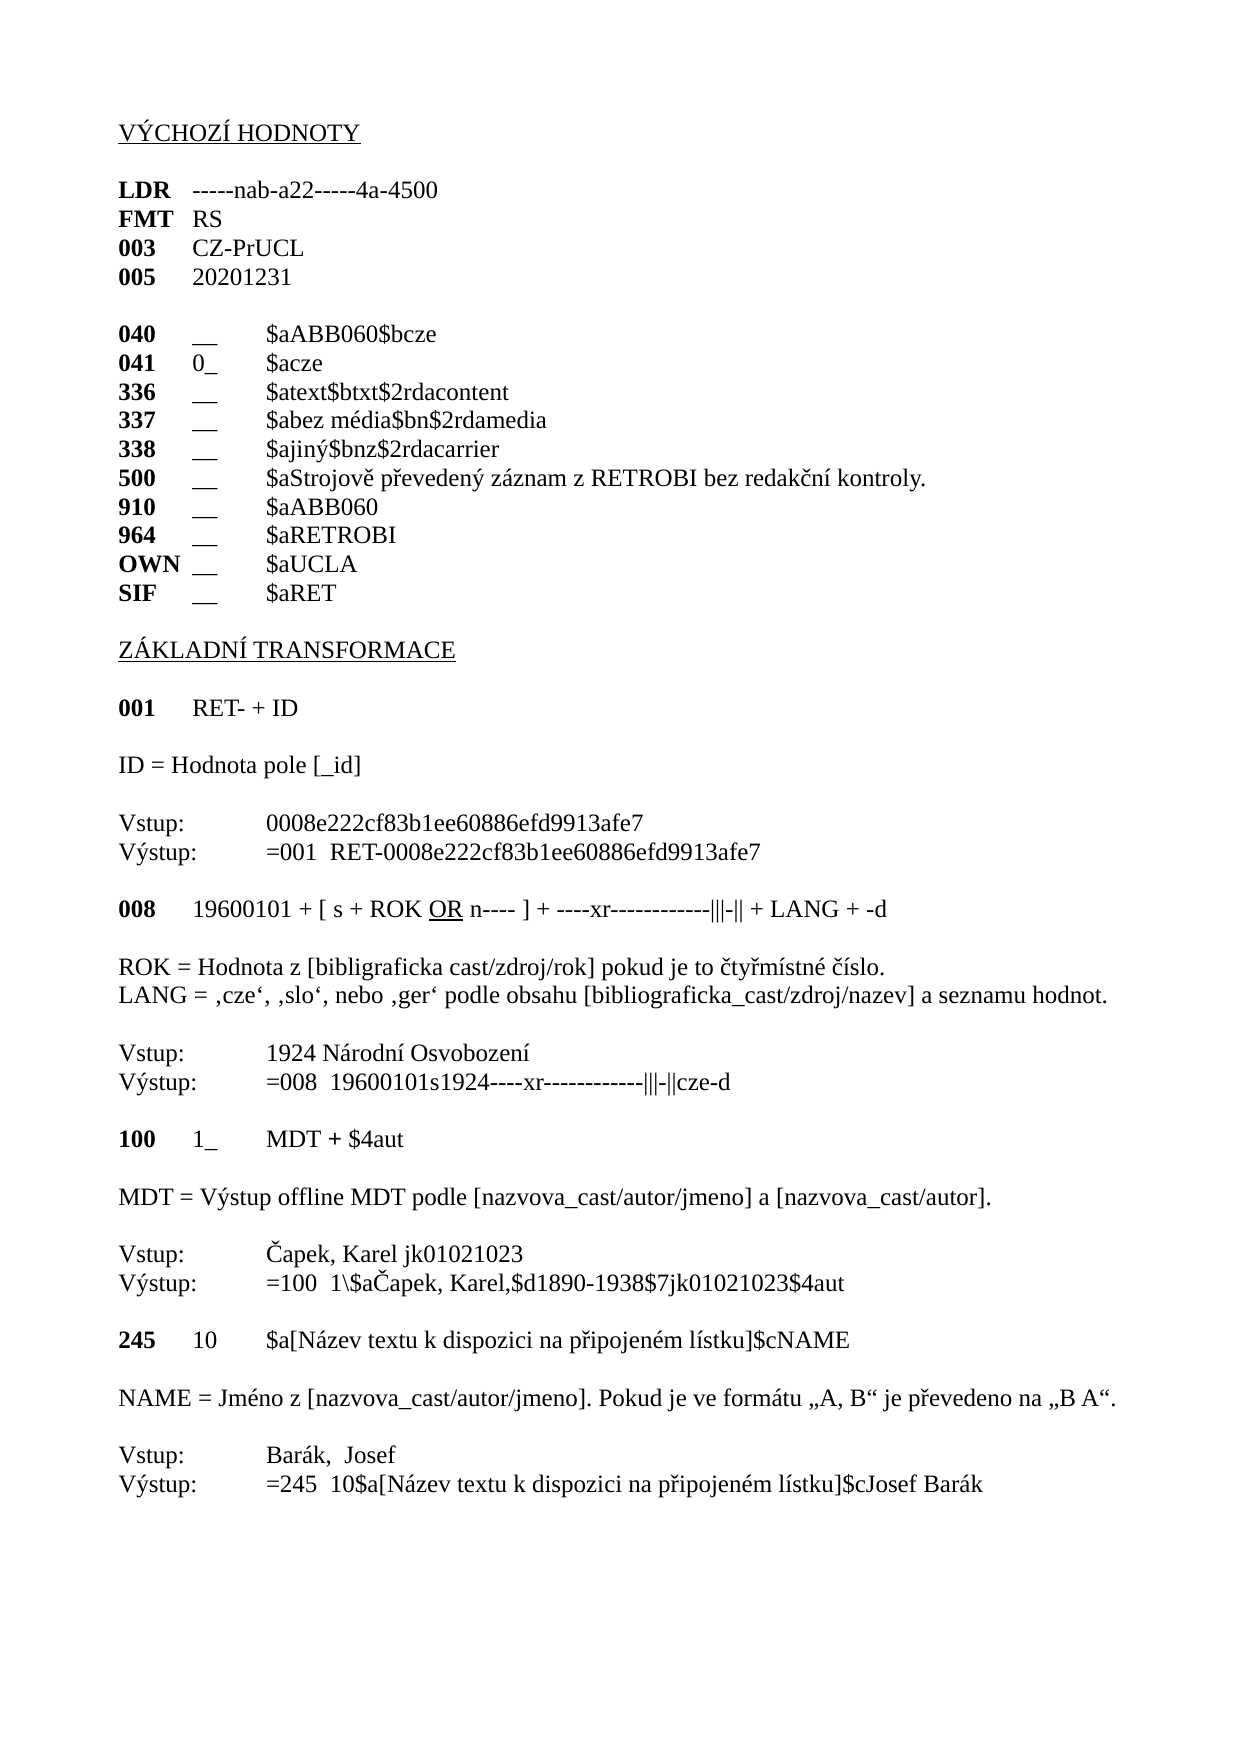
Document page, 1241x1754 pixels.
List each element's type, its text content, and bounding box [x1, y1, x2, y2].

text ZÁKLADNÍ TRANSFORMACE [118, 636, 1122, 664]
text 336 __ $atext$btxt$2rdacontent [118, 377, 1122, 406]
text Vstup: 0008e222cf83b1ee60886efd9913afe7 [118, 808, 1122, 837]
text 040 __ $aABB060$bcze [118, 319, 1122, 348]
text 008 19600101 + [ s + ROK OR n---- ] + ----xr------------|||-|| + LANG + -d [118, 894, 1122, 923]
text 337 __ $abez média$bn$2rdamedia [118, 406, 1122, 434]
text SIF __ $aRET [118, 578, 1122, 607]
text FMT RS [118, 204, 1122, 233]
text MDT = Výstup offline MDT podle [nazvova_cast/autor/jmeno] a [nazvova_cast/autor]. [118, 1182, 1122, 1211]
text 100 1_ MDT + $4aut [118, 1124, 1122, 1153]
text Výstup: =008 19600101s1924----xr------------|||-||cze-d [118, 1067, 1122, 1096]
text 001 RET- + ID [118, 693, 1122, 722]
text 910 __ $aABB060 [118, 492, 1122, 521]
text 500 __ $aStrojově převedený záznam z RETROBI bez redakční kontroly. [118, 463, 1122, 492]
text 338 __ $ajiný$bnz$2rdacarrier [118, 434, 1122, 463]
text OWN __ $aUCLA [118, 549, 1122, 578]
text 964 __ $aRETROBI [118, 521, 1122, 549]
text LDR -----nab-a22-----4a-4500 [118, 176, 1122, 204]
text 041 0_ $acze [118, 348, 1122, 377]
text LANG = ‚cze‘, ‚slo‘, nebo ‚ger‘ podle obsahu [bibliograficka_cast/zdroj/nazev] a seznamu hodnot. [118, 981, 1122, 1009]
text ID = Hodnota pole [_id] [118, 751, 1122, 779]
text 245 10 $a[Název textu k dispozici na připojeném lístku]$cNAME [118, 1326, 1122, 1354]
text Vstup: Barák, Josef [118, 1441, 1122, 1469]
text NAME = Jméno z [nazvova_cast/autor/jmeno]. Pokud je ve formátu „A, B“ je převedeno na „B A“. [118, 1383, 1122, 1412]
text Výstup: =001 RET-0008e222cf83b1ee60886efd9913afe7 [118, 837, 1122, 866]
text 005 20201231 [118, 262, 1122, 291]
text 003 CZ-PrUCL [118, 233, 1122, 262]
text Vstup: Čapek, Karel jk01021023 [118, 1239, 1122, 1268]
text Vstup: 1924 Národní Osvobození [118, 1038, 1122, 1067]
text Výstup: =245 10$a[Název textu k dispozici na připojeném lístku]$cJosef Barák [118, 1469, 1122, 1498]
text ROK = Hodnota z [bibligraficka cast/zdroj/rok] pokud je to čtyřmístné číslo. [118, 952, 1122, 981]
text VÝCHOZÍ HODNOTY [118, 118, 1122, 147]
text Výstup: =100 1\$aČapek, Karel,$d1890-1938$7jk01021023$4aut [118, 1268, 1122, 1297]
